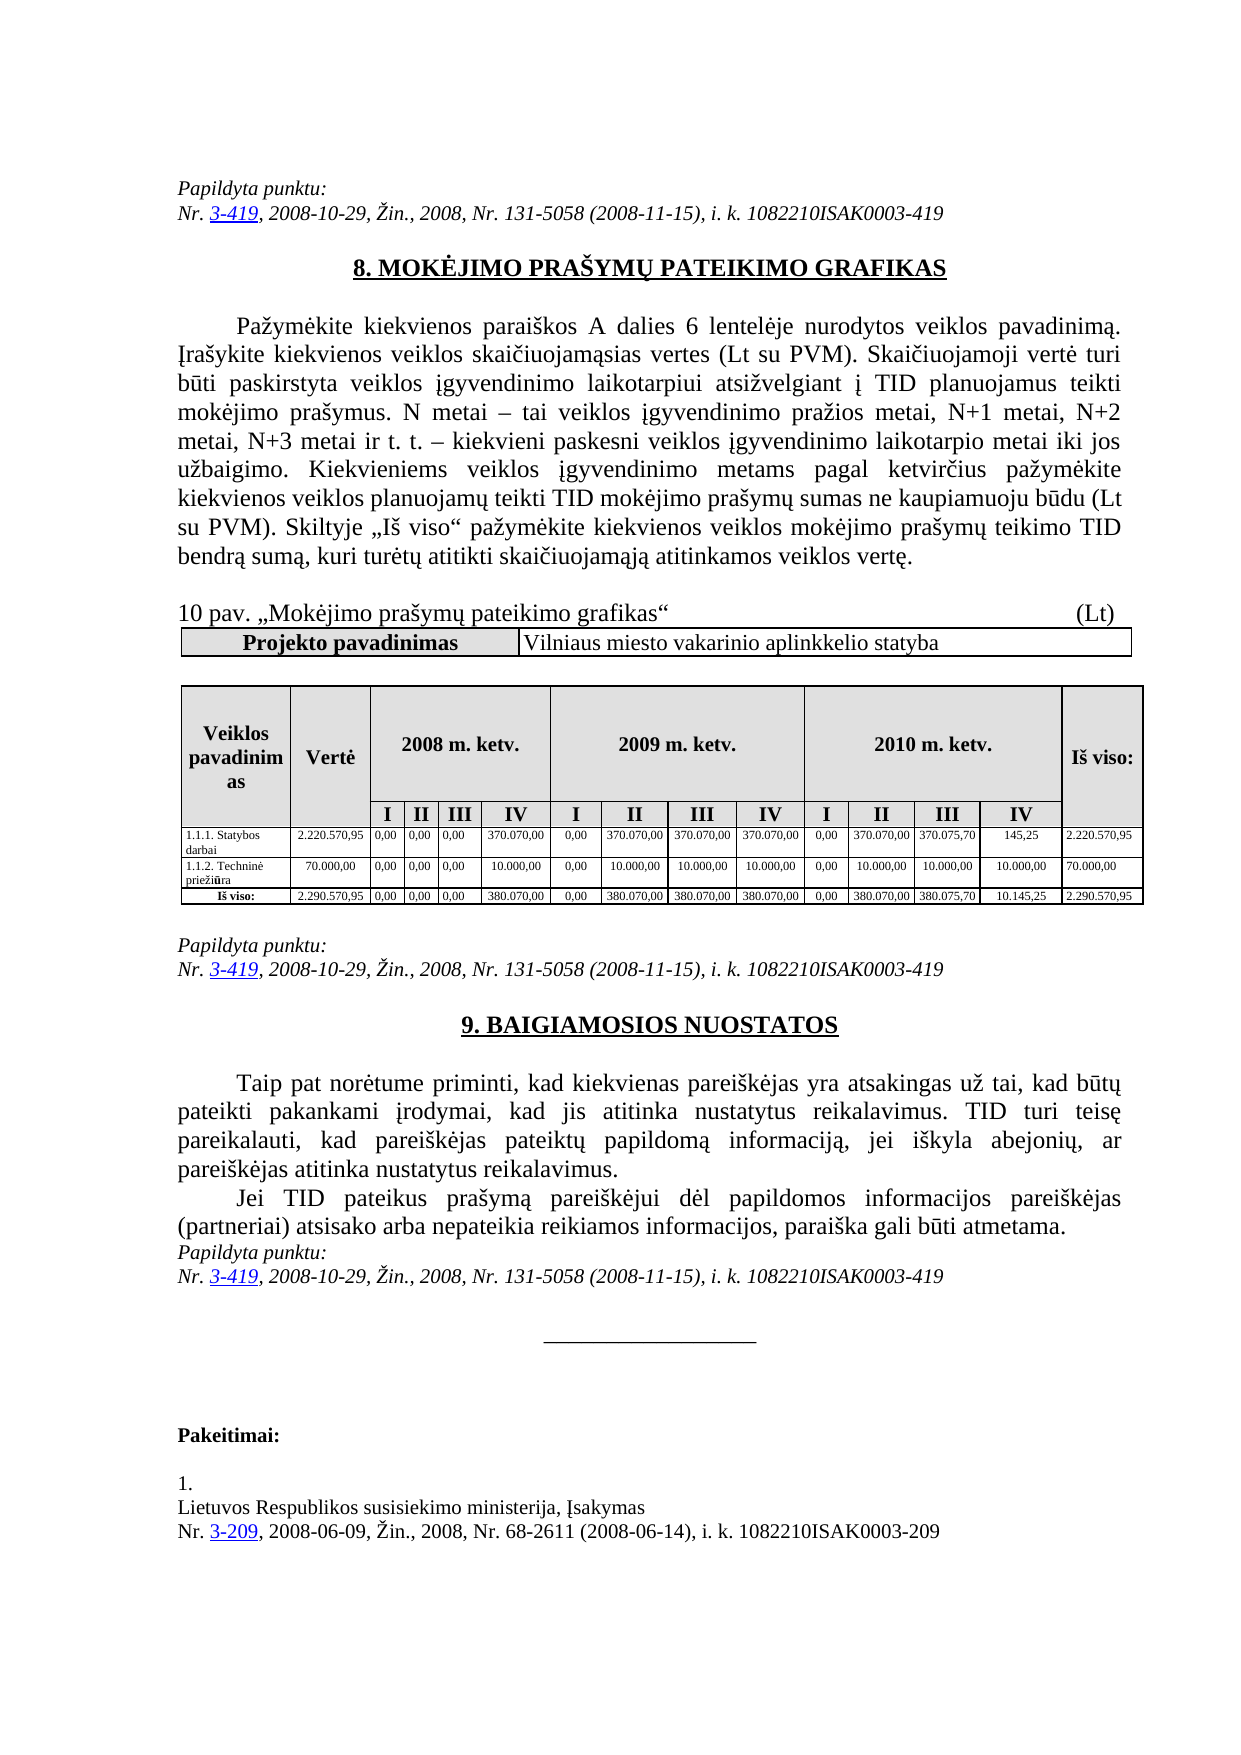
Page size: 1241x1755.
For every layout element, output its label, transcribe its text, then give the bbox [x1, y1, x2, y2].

table_cell 2.290.570,95 [1063, 889, 1142, 903]
table_cell 10.000,00 [669, 858, 736, 887]
text _________________ [177, 1317, 1122, 1346]
table_cell 380.070,00 [669, 889, 736, 903]
text 8. MOKĖJIMO PRAŠYMŲ PATEIKIMO GRAFIKAS [177, 253, 1122, 282]
table_cell 380.075,70 [915, 889, 979, 903]
table_cell III [439, 802, 481, 826]
table_cell 0,00 [551, 828, 601, 857]
table_cell Iš viso: [182, 889, 290, 903]
table_cell 0,00 [805, 828, 848, 857]
table_cell 0,00 [551, 858, 601, 887]
table_header Vilniaus miesto vakarinio aplinkkelio statyba [520, 629, 1131, 655]
text Nr. 3-209, 2008-06-09, Žin., 2008, Nr. 68-2611 (2008-06-14), i. k. 1082210ISAK0003-209 [177, 1519, 1122, 1543]
table_cell 380.070,00 [737, 889, 804, 903]
text Papildyta punktu: [177, 933, 1122, 957]
table_cell 370.070,00 [737, 828, 804, 857]
table_cell 370.070,00 [482, 828, 550, 857]
table_cell 10.000,00 [482, 858, 550, 887]
table_header Iš viso: [1063, 687, 1142, 826]
table_cell 2.220.570,95 [291, 828, 370, 857]
table_cell 370.070,00 [849, 828, 914, 857]
text 1. [177, 1471, 1122, 1495]
table_cell 0,00 [551, 889, 601, 903]
table_cell 10.000,00 [981, 858, 1061, 887]
table_cell II [849, 802, 914, 826]
table_header Projekto pavadinimas [182, 629, 518, 655]
text Pakeitimai: [177, 1423, 1122, 1447]
table_cell 370.070,00 [669, 828, 736, 857]
table_cell 1.1.1. Statybos darbai [182, 828, 290, 857]
table_cell 0,00 [405, 828, 438, 857]
text Papildyta punktu: [177, 176, 1122, 200]
table_cell 380.070,00 [482, 889, 550, 903]
table_cell 0,00 [805, 889, 848, 903]
table_cell 380.070,00 [602, 889, 667, 903]
table_cell II [602, 802, 667, 826]
text 10 pav. „Mokėjimo prašymų pateikimo grafikas“ (Lt) [177, 598, 1122, 627]
table_cell 10.145,25 [981, 889, 1061, 903]
table_cell 10.000,00 [602, 858, 667, 887]
table_cell 0,00 [805, 858, 848, 887]
text Nr. 3-419, 2008-10-29, Žin., 2008, Nr. 131-5058 (2008-11-15), i. k. 1082210ISAK0003-419 [177, 200, 1122, 224]
table_cell 370.075,70 [915, 828, 979, 857]
table_cell 0,00 [439, 889, 481, 903]
table_cell 10.000,00 [849, 858, 914, 887]
table_cell 0,00 [405, 858, 438, 887]
table_cell 0,00 [405, 889, 438, 903]
table_cell 145,25 [981, 828, 1061, 857]
text Jei TID pateikus prašymą pareiškėjui dėl papildomos informacijos pareiškėjas (partneriai) atsisako arba nepateikia reikiamos informacijos, paraiška gali būti atmetama. [177, 1183, 1122, 1240]
text 9. BAIGIAMOSIOS NUOSTATOS [177, 1010, 1122, 1039]
table_header 2008 m. ketv. [371, 687, 550, 801]
table_cell 370.070,00 [602, 828, 667, 857]
table_cell 2.290.570,95 [291, 889, 370, 903]
table_cell 1.1.2. Techninė priežiūra [182, 858, 290, 887]
table_cell IV [482, 802, 550, 826]
table_cell I [551, 802, 601, 826]
table_cell 0,00 [439, 858, 481, 887]
table_cell 0,00 [439, 828, 481, 857]
table_header Vertė [291, 687, 370, 826]
table_cell IV [737, 802, 804, 826]
table_cell 10.000,00 [737, 858, 804, 887]
table_cell III [669, 802, 736, 826]
table_cell III [915, 802, 979, 826]
table_cell 0,00 [371, 858, 404, 887]
table_header Veiklos pavadinimas [182, 687, 290, 826]
table_cell I [371, 802, 404, 826]
text Nr. 3-419, 2008-10-29, Žin., 2008, Nr. 131-5058 (2008-11-15), i. k. 1082210ISAK0003-419 [177, 957, 1122, 981]
table_header 2009 m. ketv. [551, 687, 804, 801]
table_cell 0,00 [371, 828, 404, 857]
text Papildyta punktu: [177, 1240, 1122, 1264]
table_cell 2.220.570,95 [1063, 828, 1142, 857]
text Pažymėkite kiekvienos paraiškos A dalies 6 lentelėje nurodytos veiklos pavadinimą. Įrašykite kiekvienos veiklos skaičiuojamąsias vertes (Lt su PVM). Skaičiuojamoji vertė turi būti paskirstyta veiklos įgyvendinimo laikotarpiui atsižvelgiant į TID planuojamus teikti mokėjimo prašymus. N metai – tai veiklos įgyvendinimo pražios metai, N+1 metai, N+2 metai, N+3 metai ir t. t. – kiekvieni paskesni veiklos įgyvendinimo laikotarpio metai iki jos užbaigimo. Kiekvieniems veiklos įgyvendinimo metams pagal ketvirčius pažymėkite kiekvienos veiklos planuojamų teikti TID mokėjimo prašymų sumas ne kaupiamuoju būdu (Lt su PVM). Skiltyje „Iš viso“ pažymėkite kiekvienos veiklos mokėjimo prašymų teikimo TID bendrą sumą, kuri turėtų atitikti skaičiuojamąją atitinkamos veiklos vertę. [177, 311, 1122, 569]
text Nr. 3-419, 2008-10-29, Žin., 2008, Nr. 131-5058 (2008-11-15), i. k. 1082210ISAK0003-419 [177, 1264, 1122, 1288]
table_cell IV [981, 802, 1061, 826]
table_cell 70.000,00 [1063, 858, 1142, 887]
text Taip pat norėtume priminti, kad kiekvienas pareiškėjas yra atsakingas už tai, kad būtų pateikti pakankami įrodymai, kad jis atitinka nustatytus reikalavimus. TID turi teisę pareikalauti, kad pareiškėjas pateiktų papildomą informaciją, jei iškyla abejonių, ar pareiškėjas atitinka nustatytus reikalavimus. [177, 1068, 1122, 1183]
table_header 2010 m. ketv. [805, 687, 1061, 801]
table_cell 10.000,00 [915, 858, 979, 887]
text Lietuvos Respublikos susisiekimo ministerija, Įsakymas [177, 1495, 1122, 1519]
table_cell I [805, 802, 848, 826]
table_cell 380.070,00 [849, 889, 914, 903]
table_cell II [405, 802, 438, 826]
table_cell 70.000,00 [291, 858, 370, 887]
table_cell 0,00 [371, 889, 404, 903]
